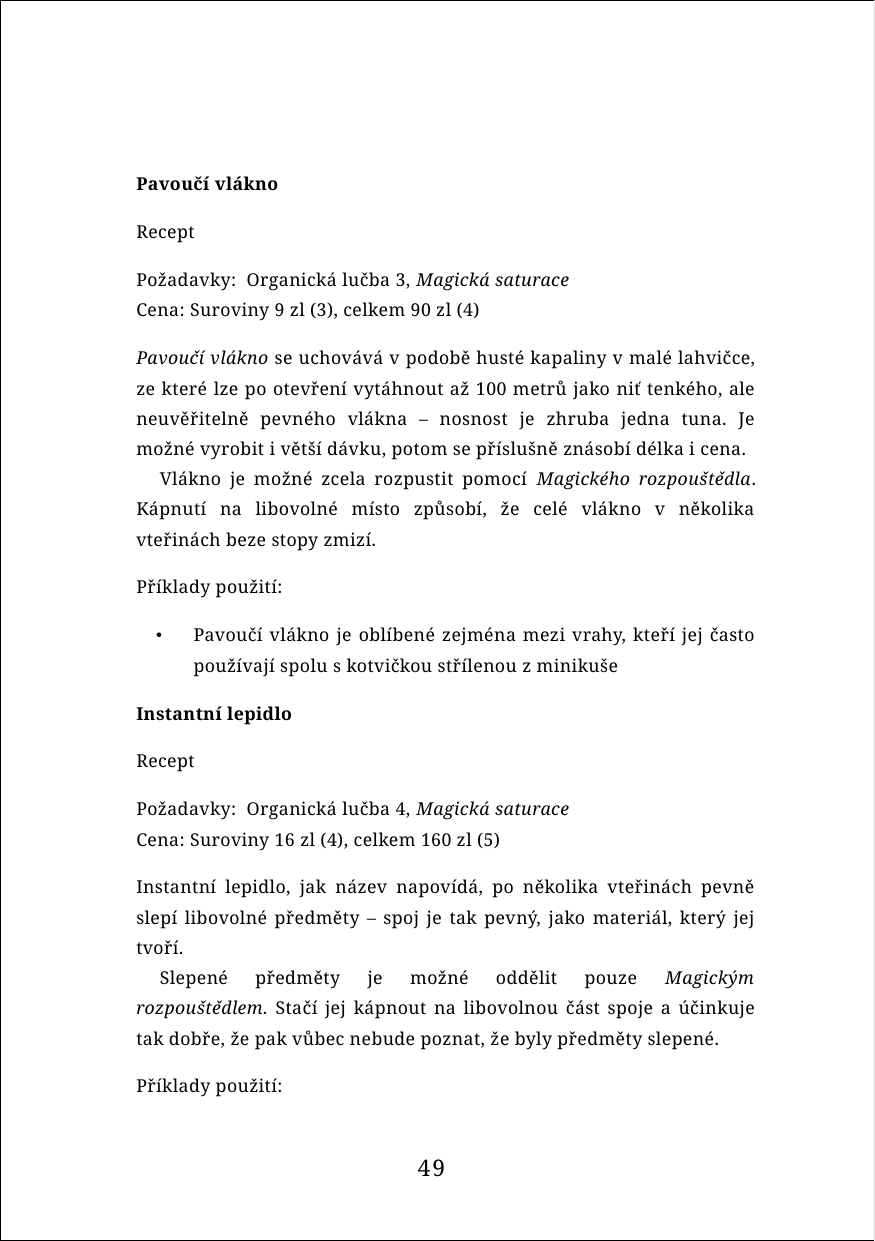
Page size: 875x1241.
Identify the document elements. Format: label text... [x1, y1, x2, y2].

text Pavoučí vlákno se uchovává v podobě husté kapaliny v malé lahvičce, ze které lze po otevření vytáhnout až 100 metrů jako niť tenkého, ale neuvěřitelně pevného vlákna – nosnost je zhruba jedna tuna. Je možné vyrobit i větší dávku, potom se příslušně znásobí délka i cena. Vlákno je možné zcela rozpustit pomocí Magického rozpouštědla. Kápnutí na libovolné místo způsobí, že celé vlákno v několika vteřinách beze stopy zmizí. [136, 346, 756, 551]
text Příklady použití: [136, 1074, 756, 1098]
text Instantní lepidlo [136, 701, 756, 725]
text Recept [136, 749, 756, 773]
list Pavoučí vlákno je oblíbené zejména mezi vrahy, kteří jej často používají spolu s kotvičkou střílenou z minikuše [156, 623, 756, 677]
text Požadavky: Organická lučba 4, Magická saturace Cena: Suroviny 16 zl (4), celkem 160 zl (5) [136, 797, 756, 851]
text Požadavky: Organická lučba 3, Magická saturace Cena: Suroviny 9 zl (3), celkem 90 zl (4) [136, 268, 756, 322]
text Pavoučí vlákno [136, 172, 756, 196]
text Příklady použití: [136, 575, 756, 599]
text Instantní lepidlo, jak název napovídá, po několika vteřinách pevně slepí libovolné předměty – spoj je tak pevný, jako materiál, který jej tvoří. Slepené předměty je možné oddělit pouze Magickým rozpouštědlem. Stačí jej kápnout na libovolnou část spoje a účinkuje tak dobře, že pak vůbec nebude poznat, že byly předměty slepené. [136, 875, 756, 1050]
text Recept [136, 220, 756, 244]
